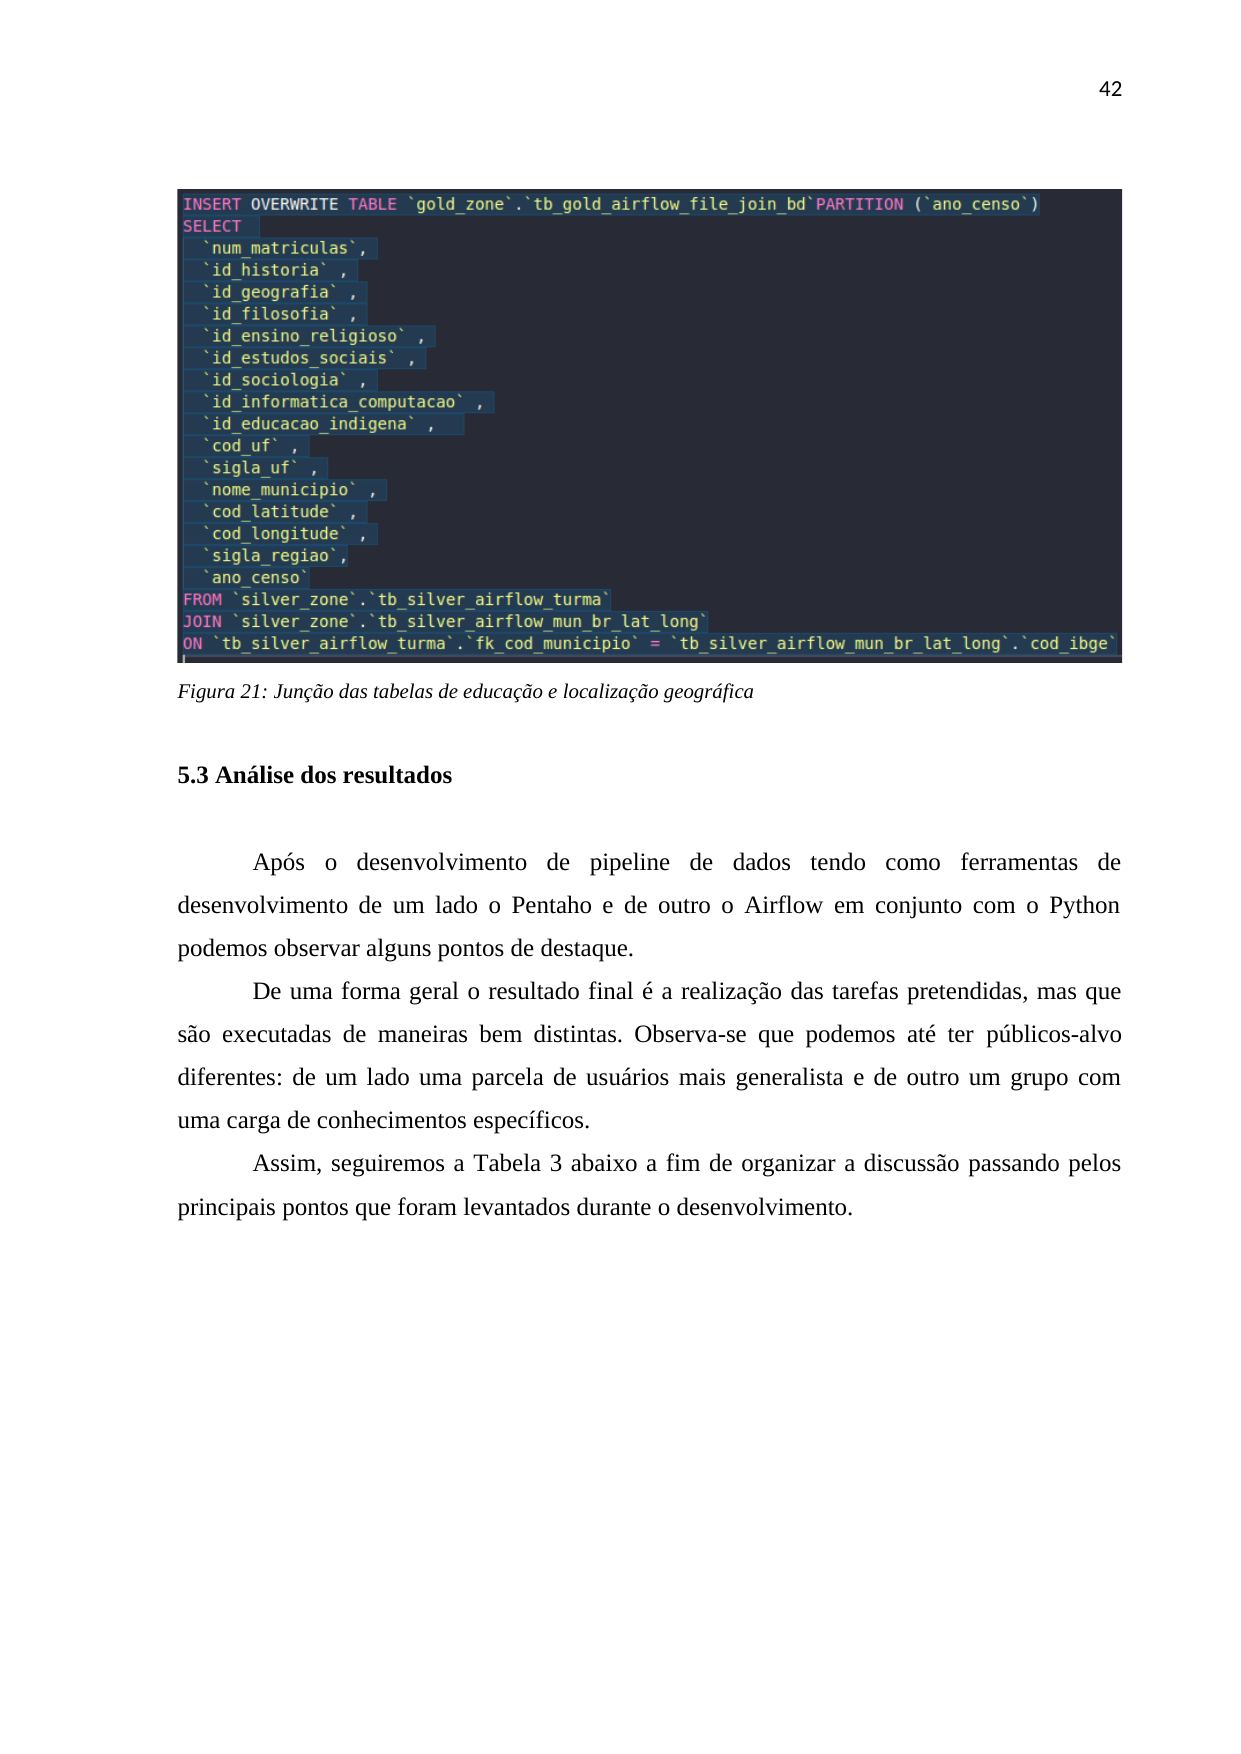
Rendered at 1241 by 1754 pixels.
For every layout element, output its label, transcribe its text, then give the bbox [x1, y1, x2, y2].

subtitle 5.3 Análise dos resultados [177, 760, 1122, 789]
text Após o desenvolvimento de pipeline de dados tendo como ferramentas de desenvolvimento de um lado o Pentaho e de outro o Airflow em conjunto com o Python podemos observar alguns pontos de destaque. [177, 847, 1122, 962]
text De uma forma geral o resultado final é a realização das tarefas pretendidas, mas que são executadas de maneiras bem distintas. Observa-se que podemos até ter públicos-alvo diferentes: de um lado uma parcela de usuários mais generalista e de outro um grupo com uma carga de conhecimentos específicos. [177, 976, 1122, 1134]
text Assim, seguiremos a Tabela 3 abaixo a fim de organizar a discussão passando pelos principais pontos que foram levantados durante o desenvolvimento. [177, 1148, 1122, 1220]
text Figura 21: Junção das tabelas de educação e localização geográfica [177, 663, 1122, 703]
picture [177, 189, 1123, 663]
